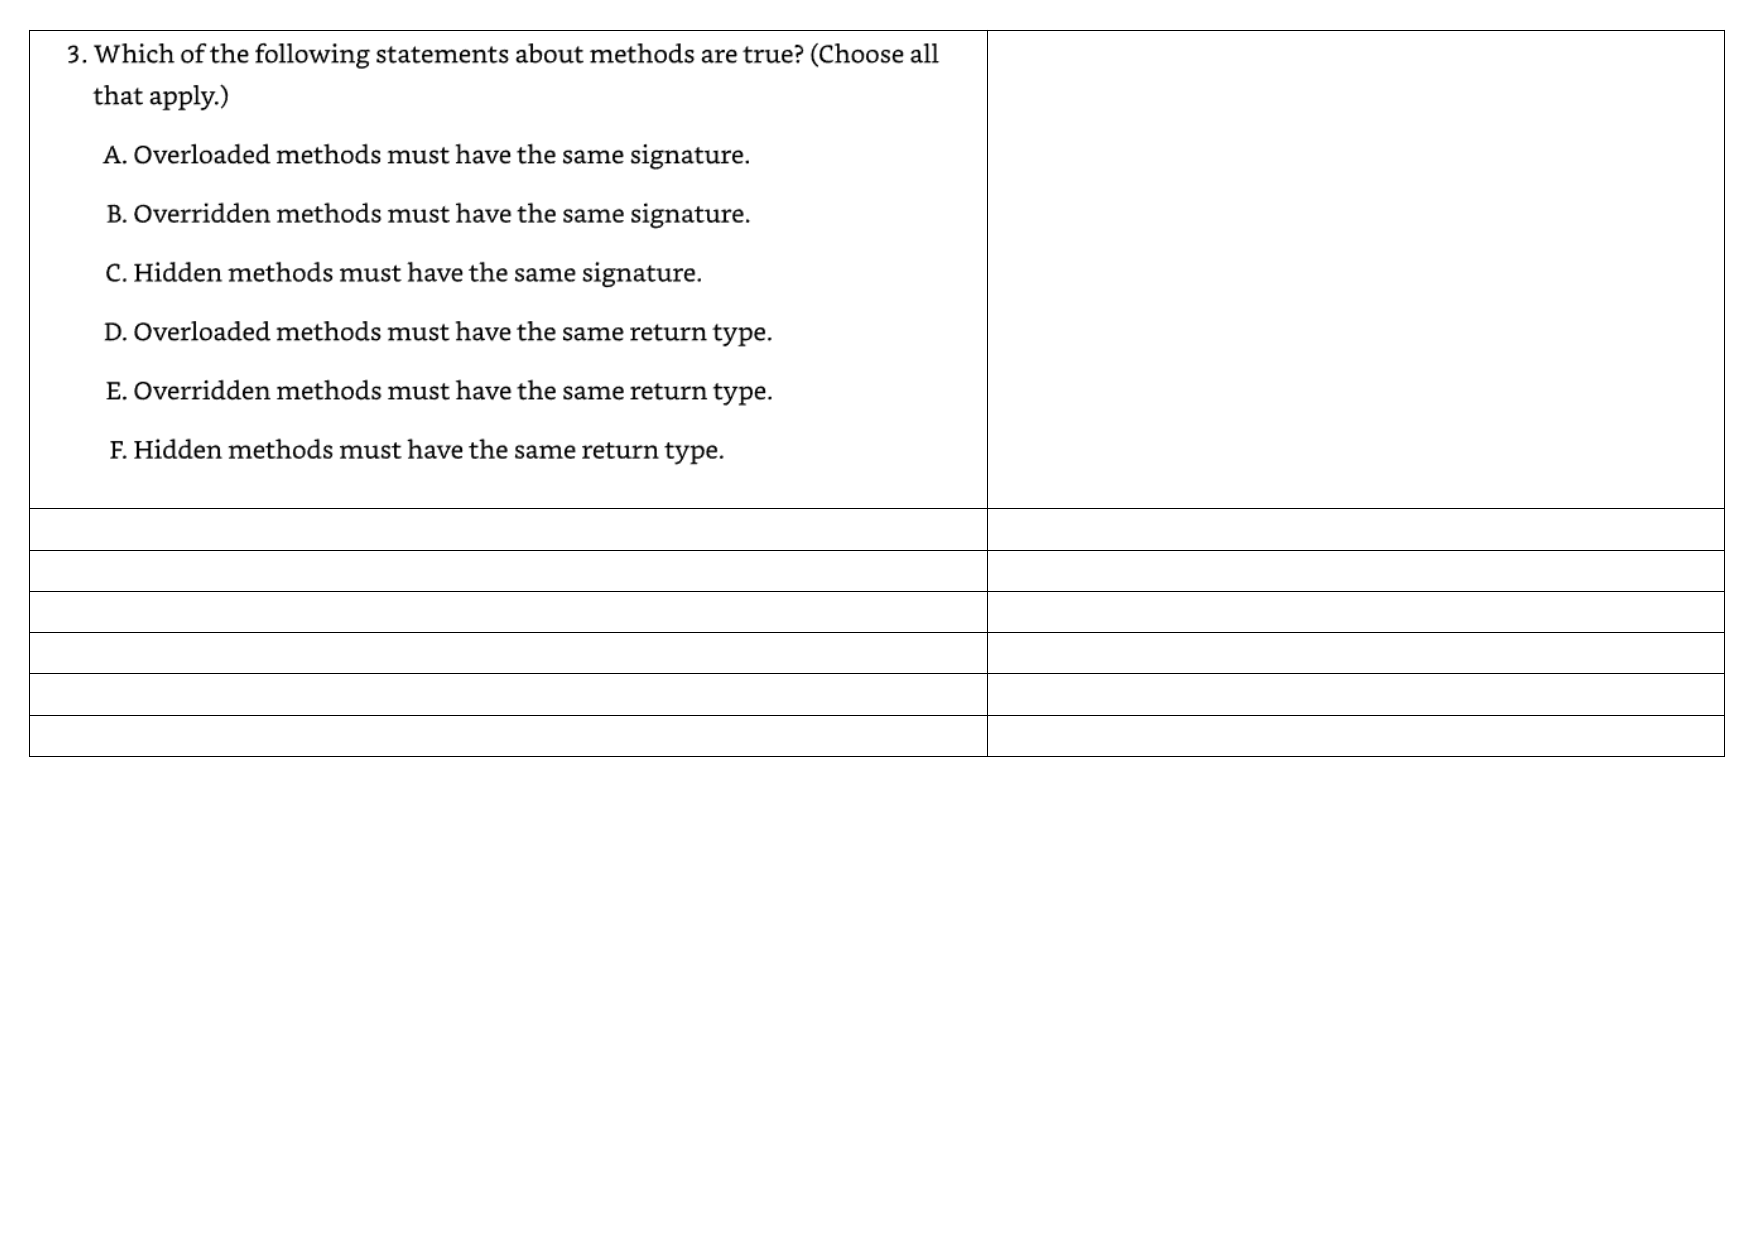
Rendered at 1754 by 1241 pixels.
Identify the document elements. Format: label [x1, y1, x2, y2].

table_cell [988, 633, 1724, 673]
table_cell [30, 551, 987, 591]
table_cell [988, 31, 1724, 508]
table_cell [30, 509, 987, 549]
picture [56, 36, 961, 474]
table_cell [30, 633, 987, 673]
table_cell [988, 509, 1724, 549]
table_cell [988, 551, 1724, 591]
table_cell [988, 674, 1724, 714]
table_cell [30, 716, 987, 756]
table_cell [30, 674, 987, 714]
table_cell [30, 31, 987, 508]
table_cell [988, 716, 1724, 756]
table_cell [988, 592, 1724, 632]
table_cell [30, 592, 987, 632]
